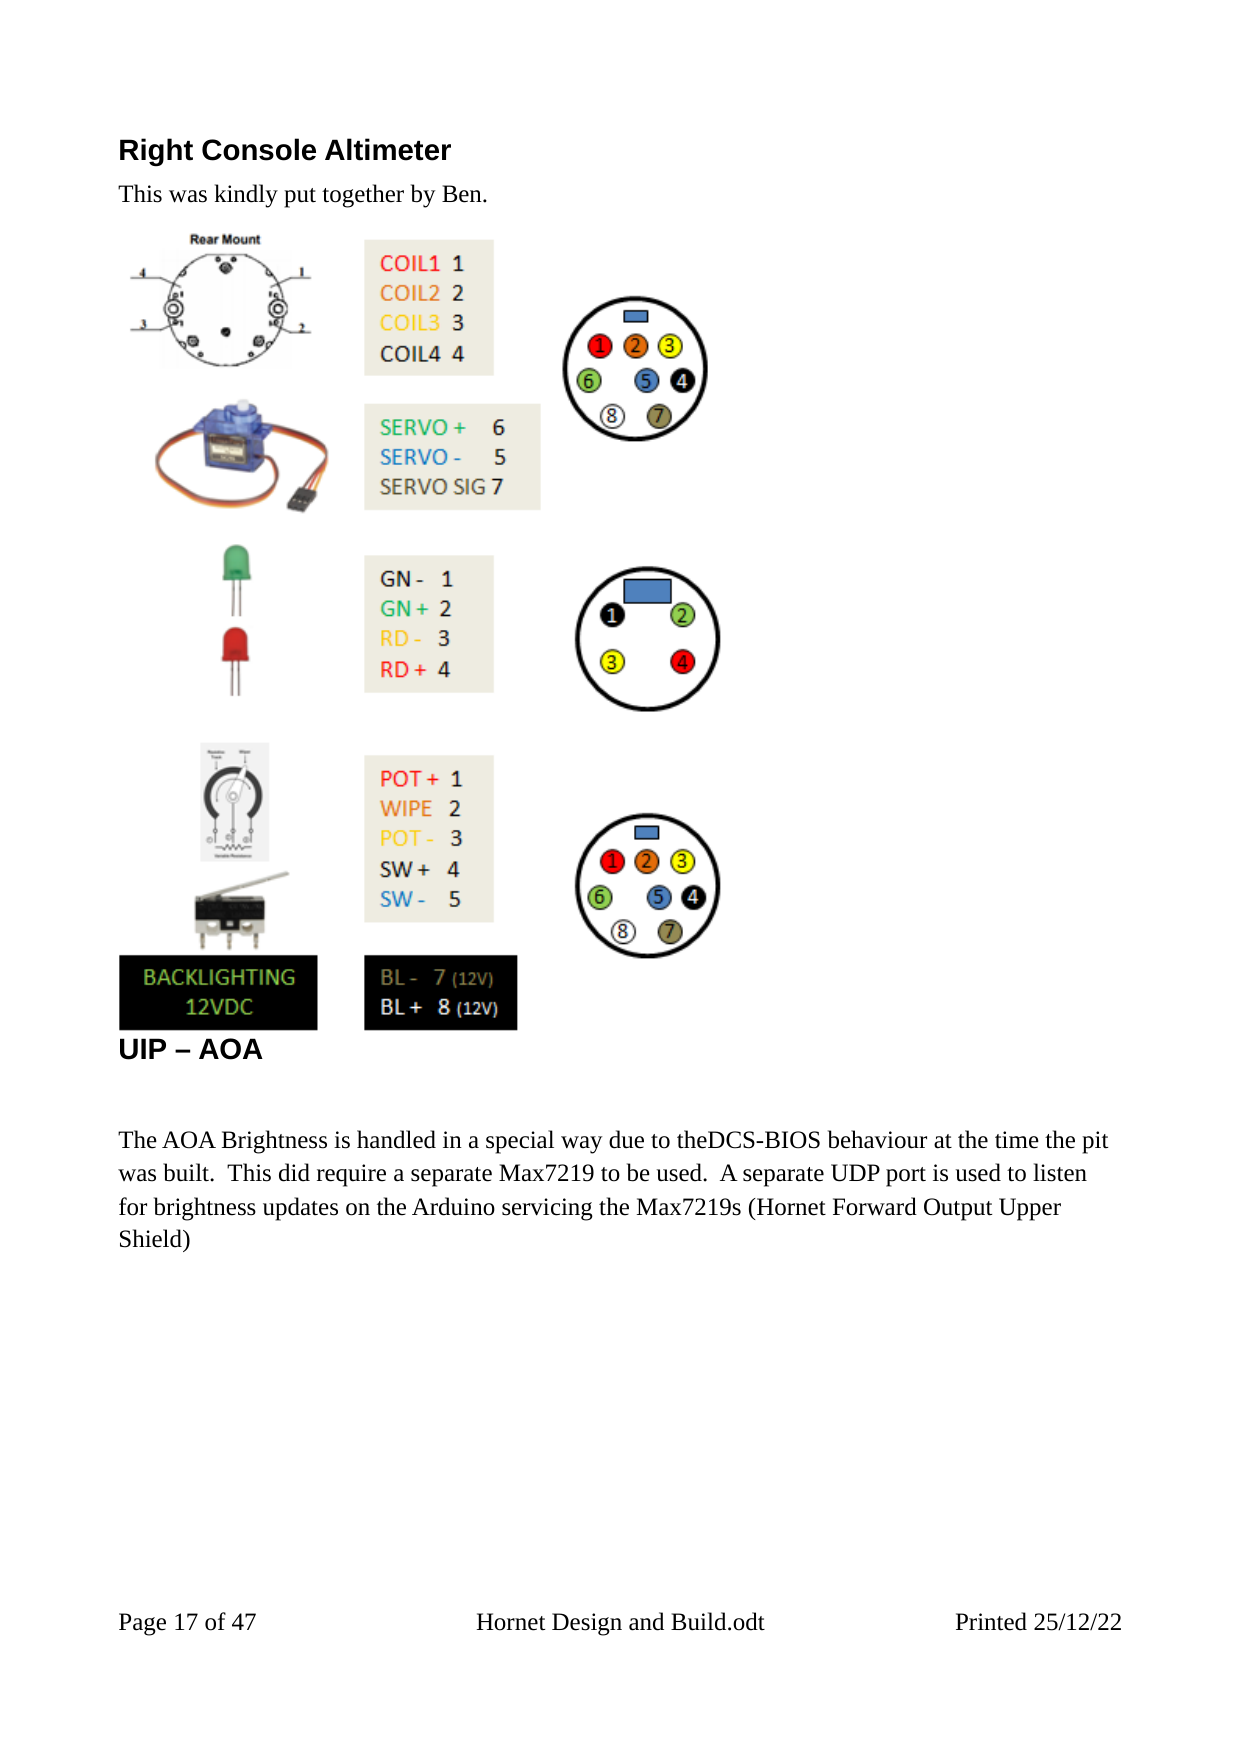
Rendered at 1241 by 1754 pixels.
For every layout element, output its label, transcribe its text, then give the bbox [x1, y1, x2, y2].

subtitle UIP – AOA [118, 1032, 1122, 1065]
text The AOA Brightness is handled in a special way due to theDCS-BIOS behaviour at the time the pit was built. This did require a separate Max7219 to be used. A separate UDP port is used to listen for brightness updates on the Arduino servicing the Max7219s (Hornet Forward Output Upper Shield) [118, 1126, 1122, 1253]
picture [118, 226, 722, 1032]
subtitle Right Console Altimeter [118, 133, 1122, 166]
text This was kindly put together by Ben. [118, 179, 1122, 208]
